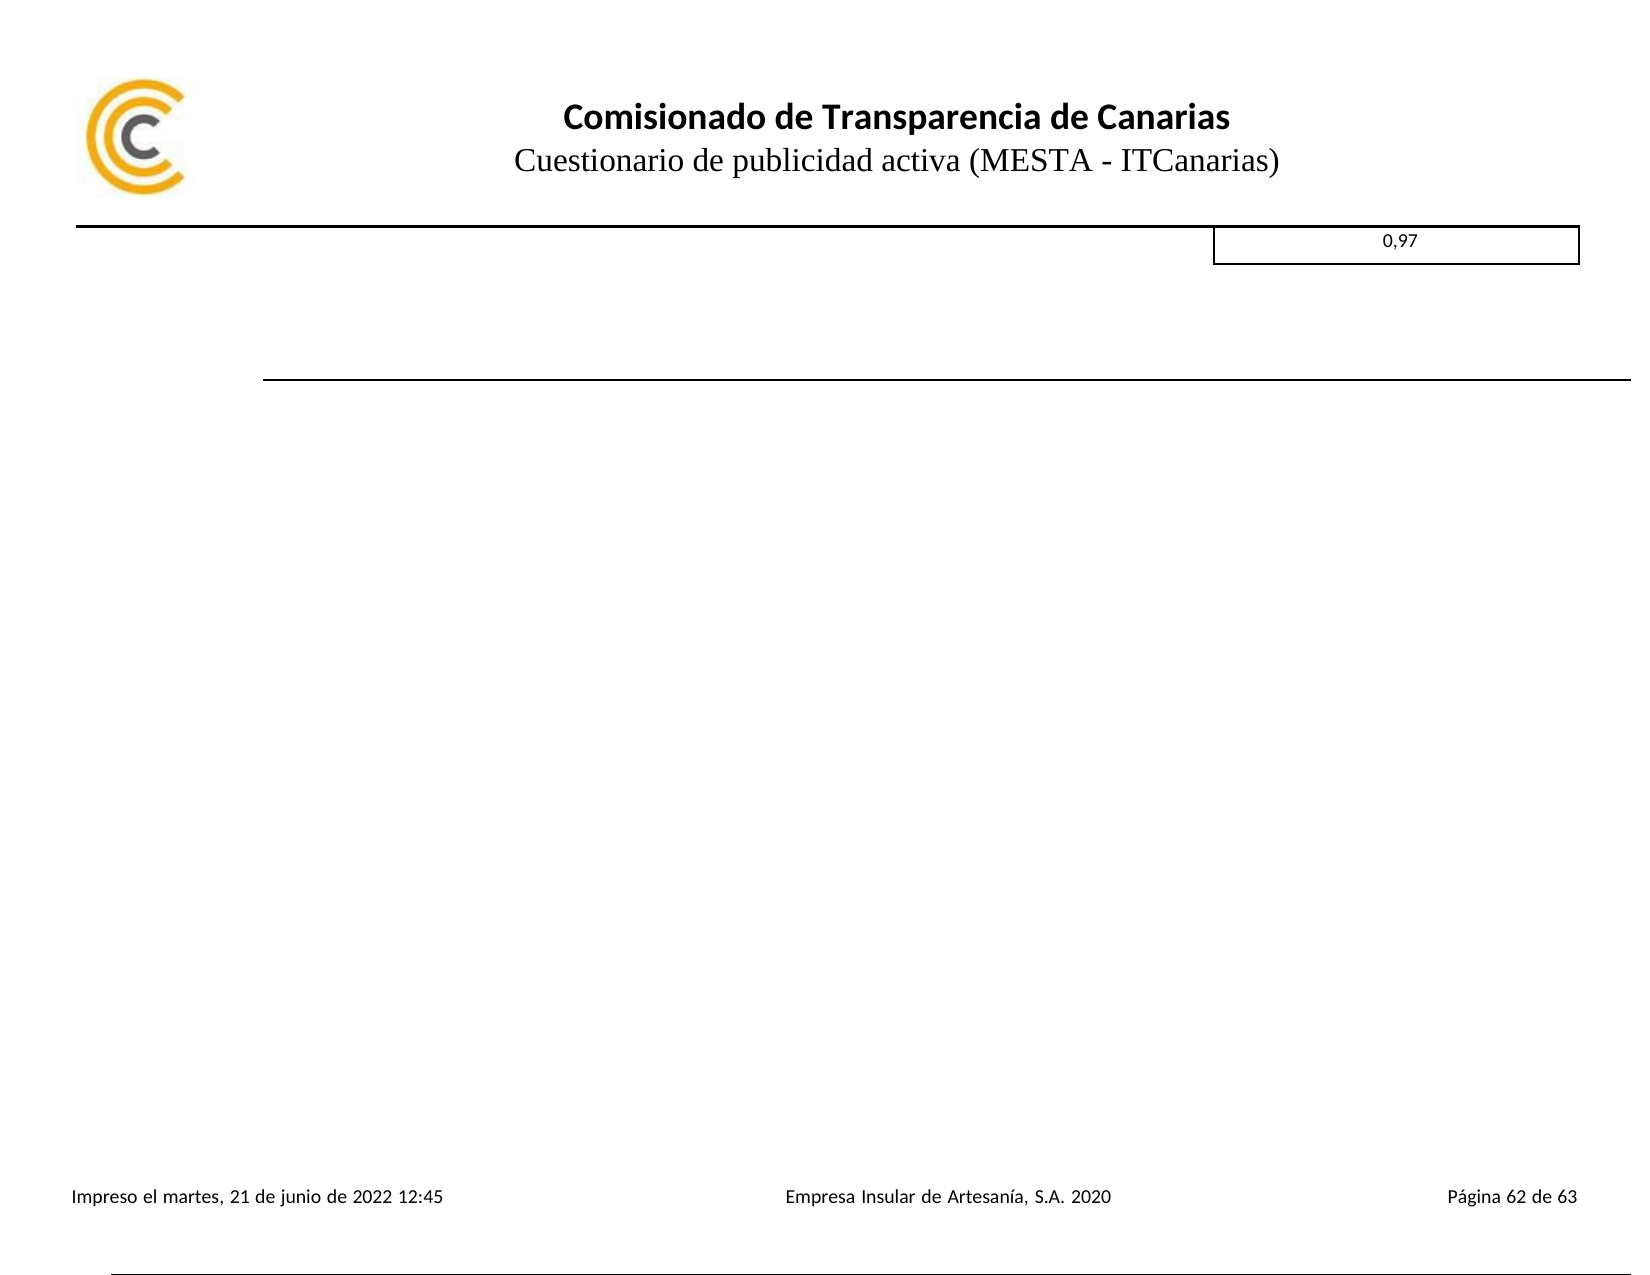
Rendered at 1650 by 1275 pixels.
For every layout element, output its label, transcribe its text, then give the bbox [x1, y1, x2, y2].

table_cell 0,97 [1215, 228, 1578, 263]
table_cell [76, 228, 1213, 263]
picture [76, 77, 197, 198]
